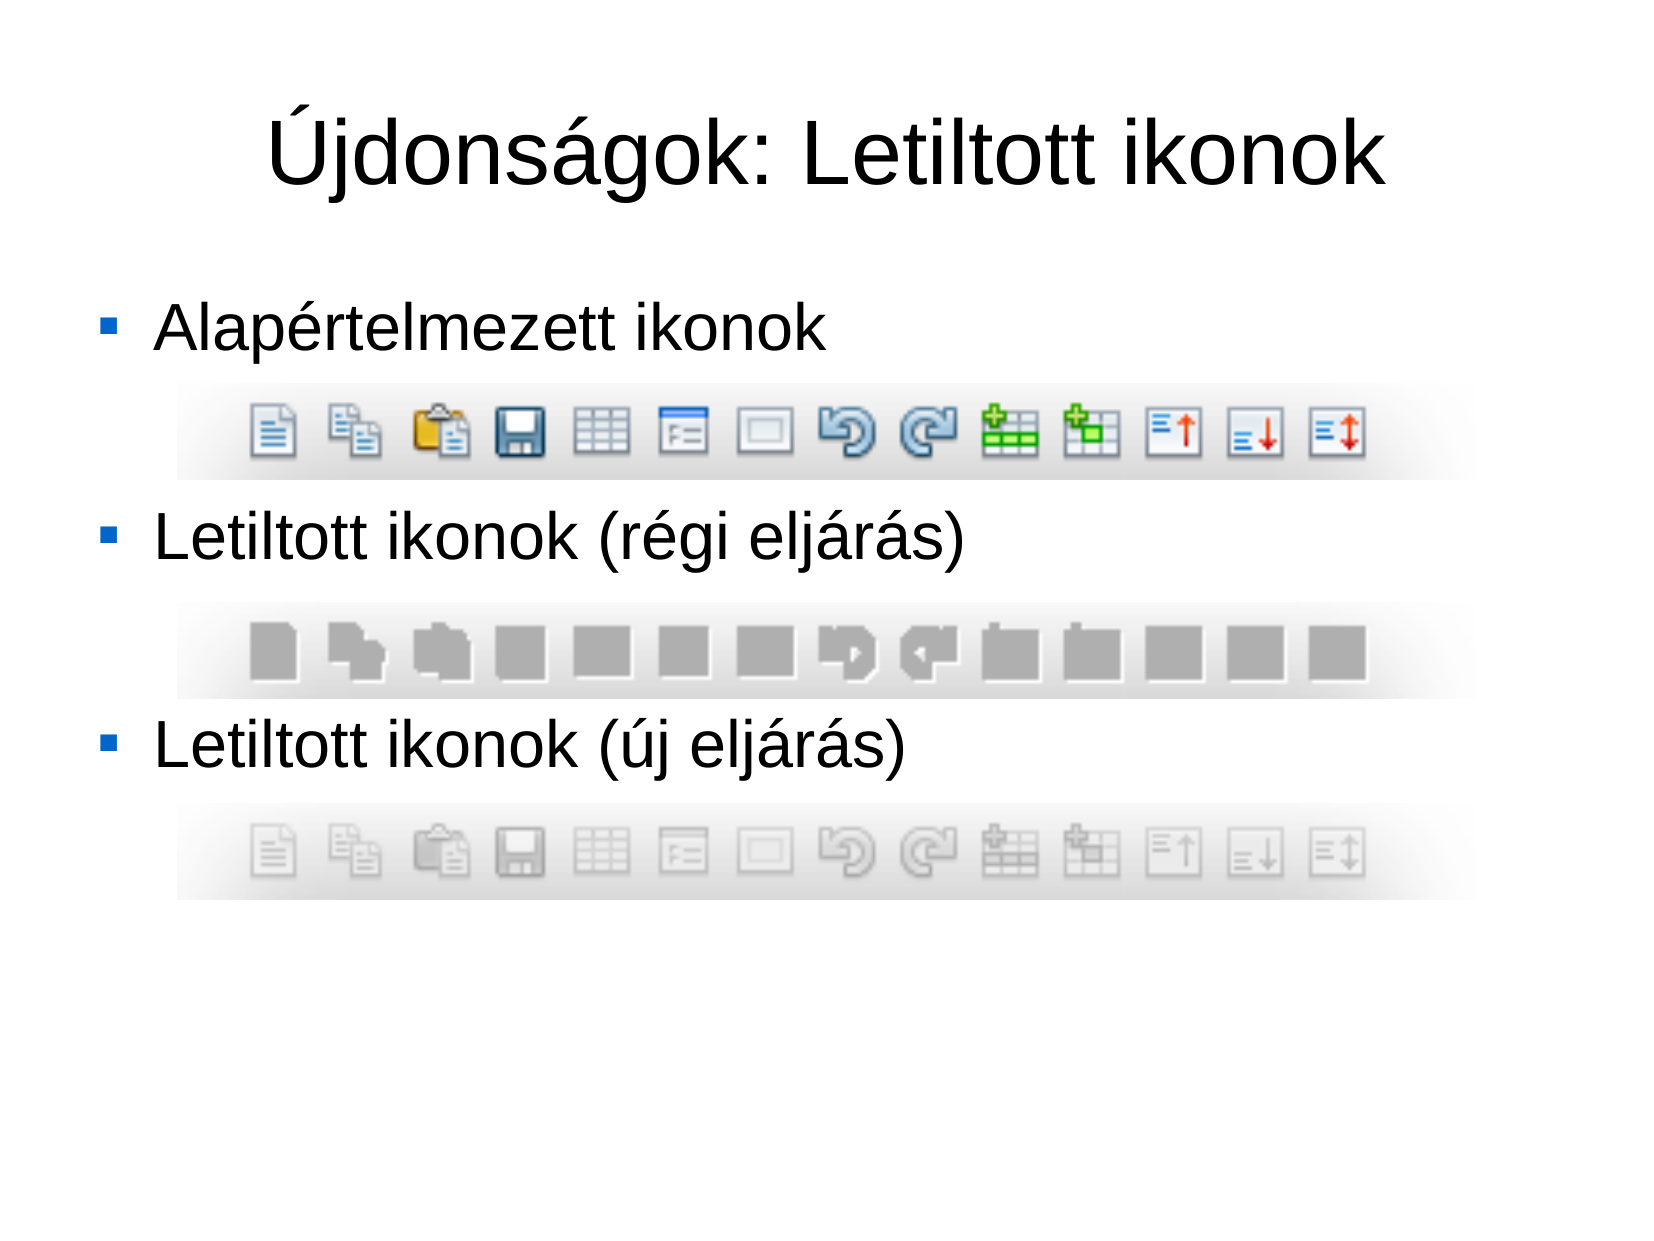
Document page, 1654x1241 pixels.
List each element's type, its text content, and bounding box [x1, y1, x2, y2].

picture [177, 803, 1477, 900]
title Újdonságok: Letiltott ikonok [82, 56, 1571, 250]
list Alapértelmezett ikonok Letiltott ikonok (régi eljárás) Letiltott ikonok (új eljárás) [82, 290, 1571, 1109]
picture [177, 602, 1477, 699]
picture [177, 383, 1477, 480]
